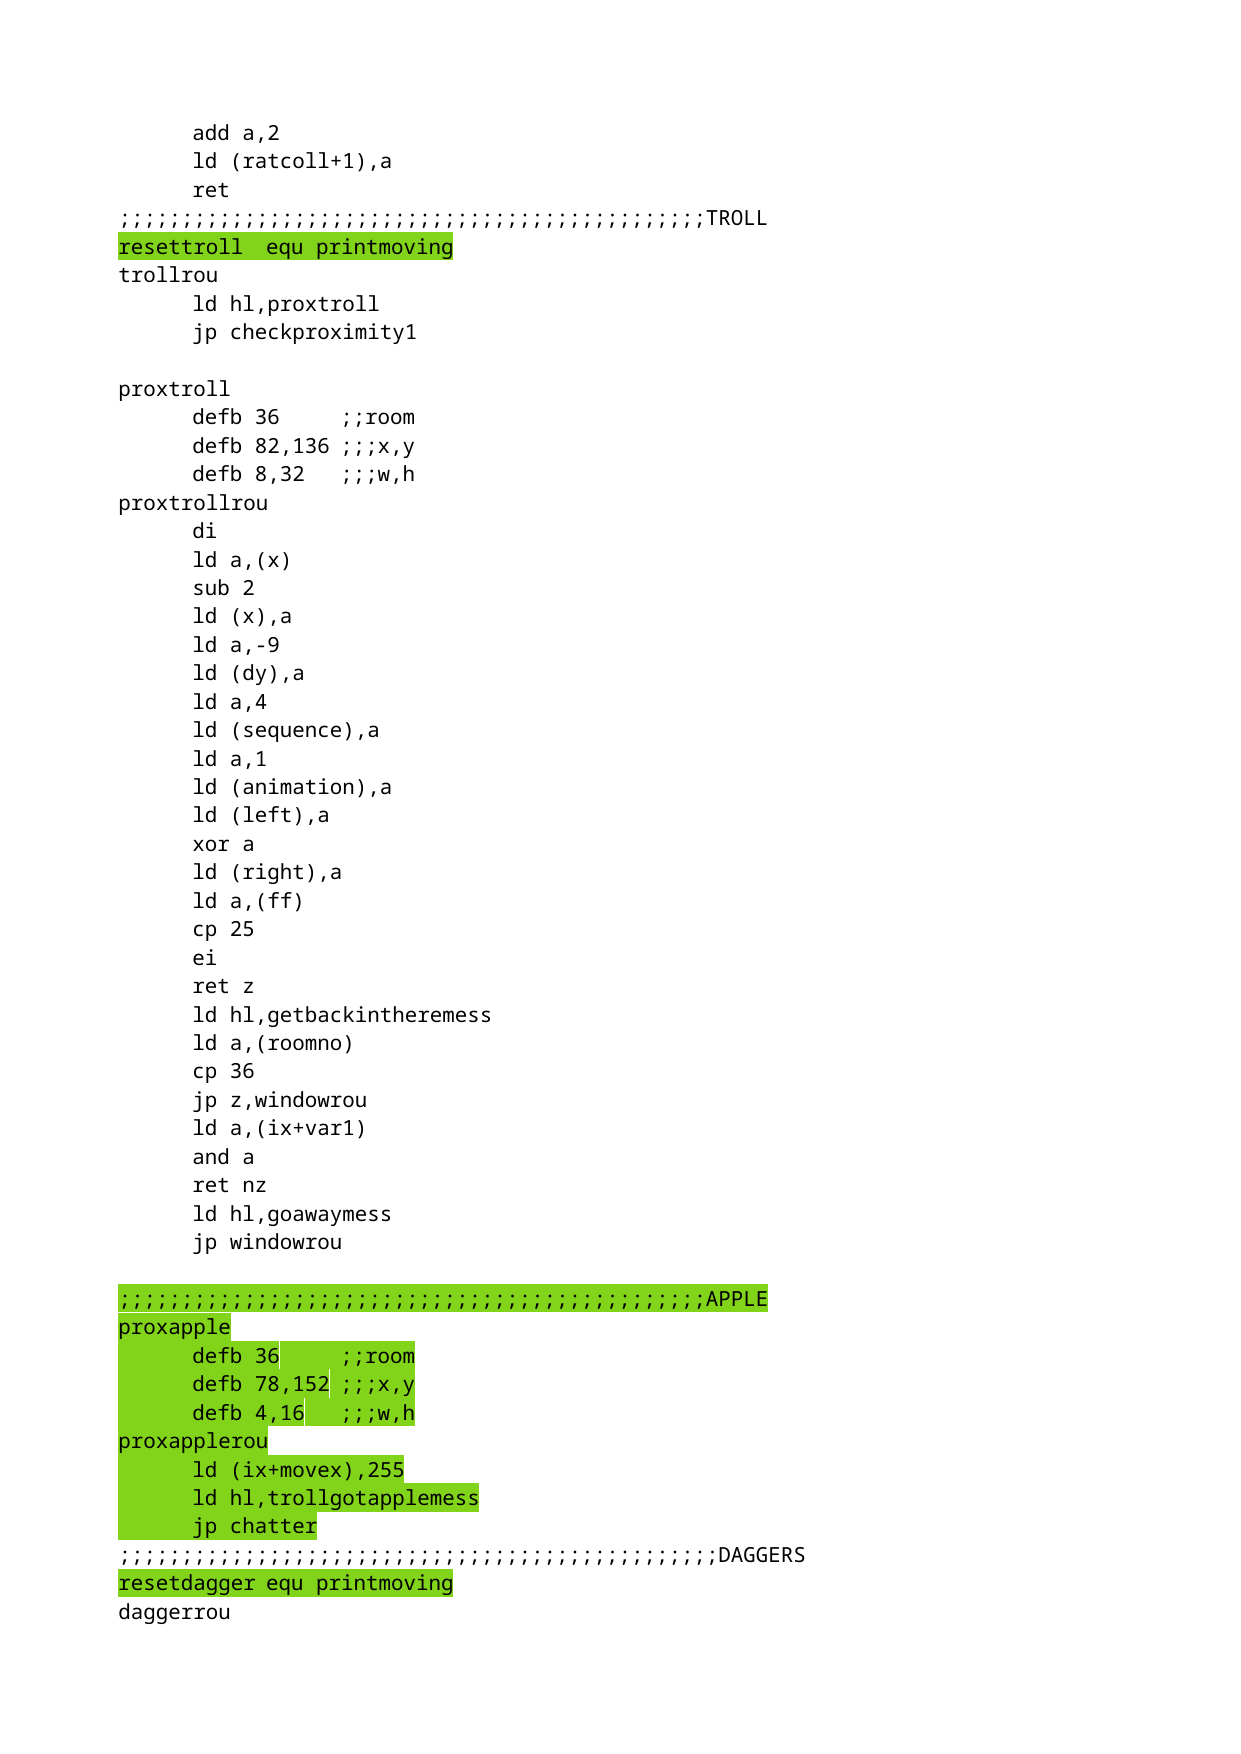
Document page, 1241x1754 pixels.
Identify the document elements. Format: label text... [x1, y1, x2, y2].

text resetdagger equ printmoving [118, 1568, 1122, 1597]
text and a [118, 1142, 1122, 1170]
text defb 78,152 ;;;x,y [118, 1369, 1122, 1398]
text jp z,windowrou [118, 1085, 1122, 1113]
text cp 36 [118, 1057, 1122, 1085]
text defb 8,32 ;;;w,h [118, 459, 1122, 488]
text ld (ix+movex),255 [118, 1455, 1122, 1483]
text ei [118, 943, 1122, 971]
text ld a,(roomno) [118, 1028, 1122, 1057]
text ;;;;;;;;;;;;;;;;;;;;;;;;;;;;;;;;;;;;;;;;;;;;;;;APPLE [118, 1284, 1122, 1312]
text ld (animation),a [118, 772, 1122, 801]
text ld (dy),a [118, 658, 1122, 687]
text ;;;;;;;;;;;;;;;;;;;;;;;;;;;;;;;;;;;;;;;;;;;;;;;;DAGGERS [118, 1540, 1122, 1568]
text ld a,(x) [118, 545, 1122, 573]
text xor a [118, 829, 1122, 857]
text ld a,4 [118, 687, 1122, 715]
text sub 2 [118, 573, 1122, 602]
text defb 82,136 ;;;x,y [118, 431, 1122, 459]
text ld a,(ff) [118, 886, 1122, 914]
text ld a,(ix+var1) [118, 1113, 1122, 1142]
text ld (sequence),a [118, 715, 1122, 744]
text defb 36 ;;room [118, 402, 1122, 431]
text defb 36 ;;room [118, 1341, 1122, 1369]
text proxtroll [118, 374, 1122, 402]
text ld hl,proxtroll [118, 289, 1122, 317]
text resettroll equ printmoving [118, 232, 1122, 260]
text proxapplerou [118, 1426, 1122, 1455]
text di [118, 516, 1122, 545]
text ret nz [118, 1170, 1122, 1199]
text ld hl,getbackintheremess [118, 1000, 1122, 1028]
text defb 4,16 ;;;w,h [118, 1398, 1122, 1426]
text ret [118, 175, 1122, 203]
text ld (x),a [118, 602, 1122, 630]
text add a,2 [118, 118, 1122, 147]
text cp 25 [118, 914, 1122, 943]
text ld (ratcoll+1),a [118, 147, 1122, 175]
text jp chatter [118, 1512, 1122, 1540]
text jp checkproximity1 [118, 317, 1122, 346]
text proxapple [118, 1312, 1122, 1341]
text ld a,-9 [118, 630, 1122, 658]
text ld (left),a [118, 801, 1122, 829]
text jp windowrou [118, 1227, 1122, 1256]
text ret z [118, 971, 1122, 1000]
text ld hl,goawaymess [118, 1199, 1122, 1227]
text ;;;;;;;;;;;;;;;;;;;;;;;;;;;;;;;;;;;;;;;;;;;;;;;TROLL [118, 203, 1122, 232]
text trollrou [118, 260, 1122, 289]
text daggerrou [118, 1597, 1122, 1625]
text ld (right),a [118, 857, 1122, 886]
text ld a,1 [118, 744, 1122, 772]
text ld hl,trollgotapplemess [118, 1483, 1122, 1512]
text proxtrollrou [118, 488, 1122, 516]
